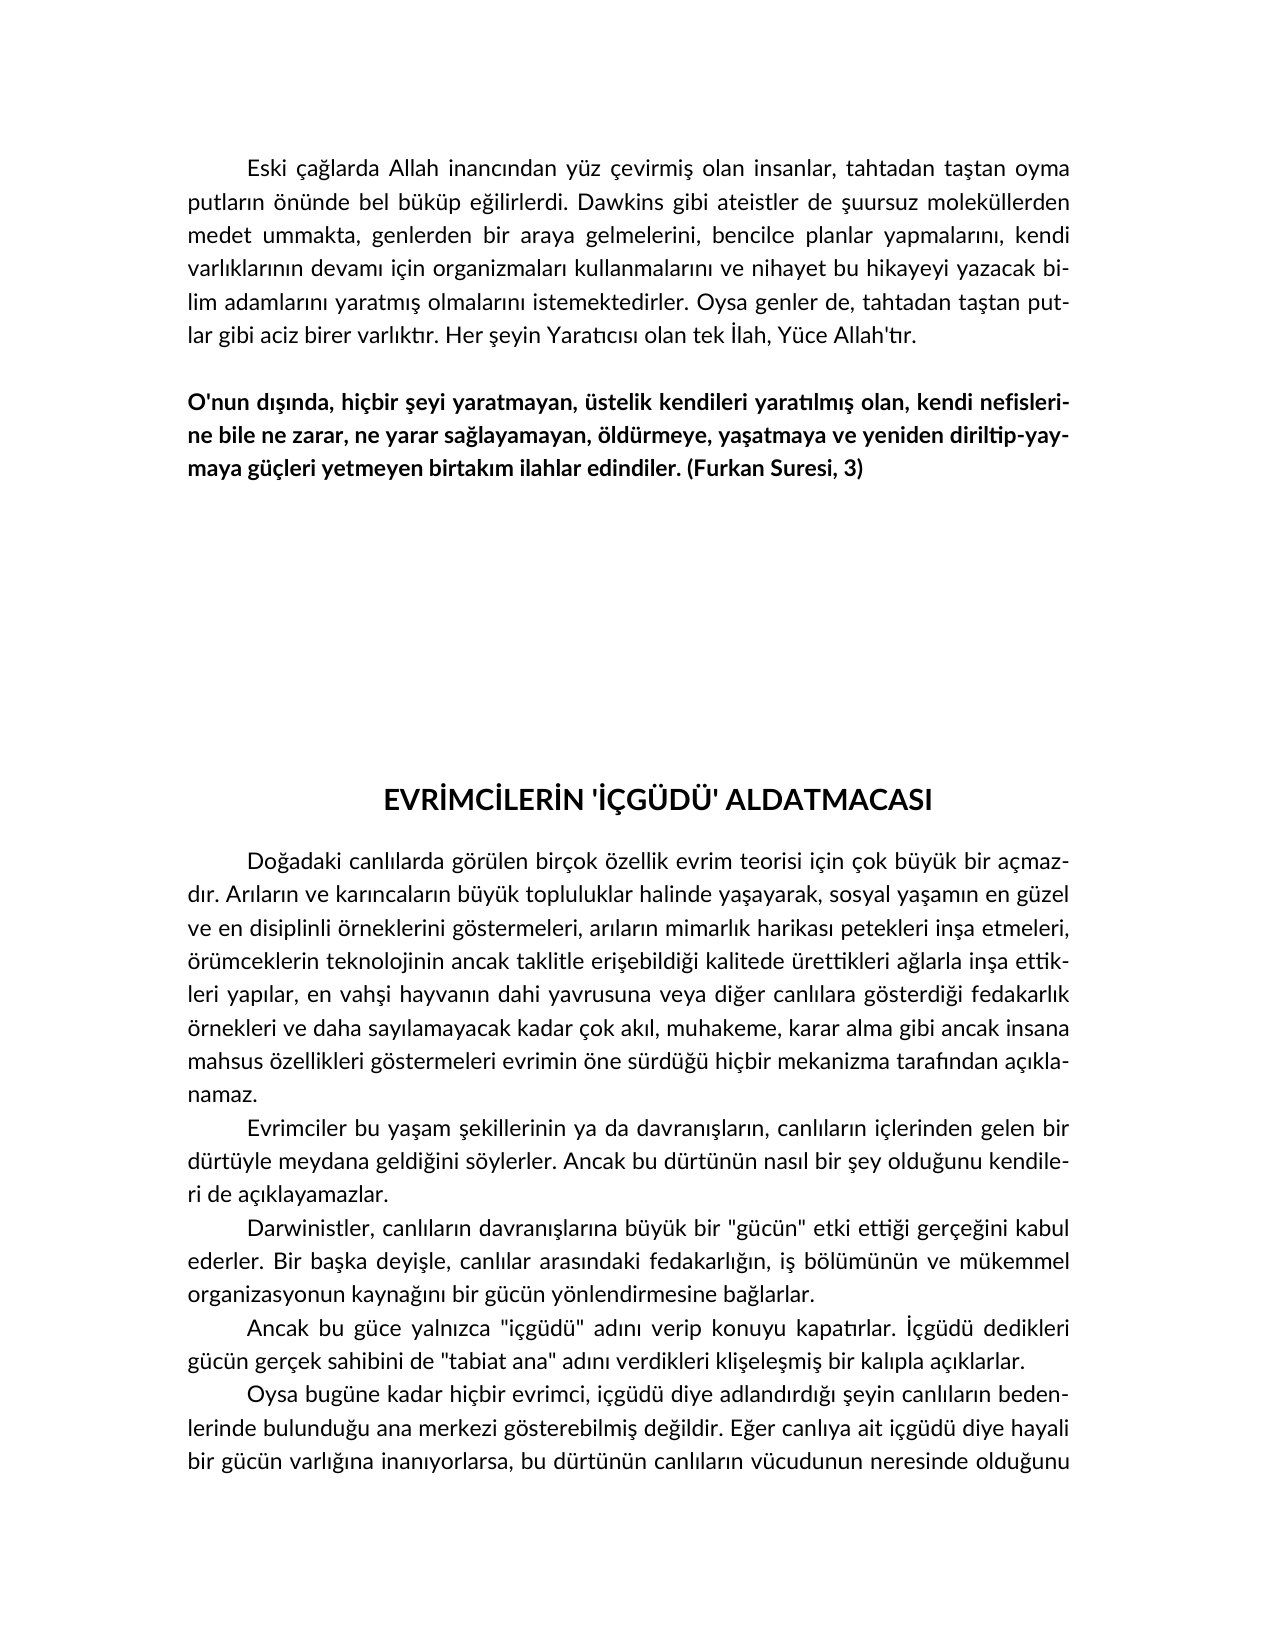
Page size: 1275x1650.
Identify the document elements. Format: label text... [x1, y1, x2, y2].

text Oy­sa bu­gü­ne ka­dar hiç­bir ev­rim­ci, iç­gü­dü di­ye ad­lan­dır­dı­ğı şe­yin can­lı­la­rın be­den­le­rin­de bu­lun­du­ğu ana mer­ke­zi gös­te­re­bil­miş de­ğil­dir. Eğer can­lı­ya ait iç­gü­dü di­ye ha­ya­li bir gü­cün var­lı­ğı­na ina­nı­yor­lar­sa, bu dür­tü­nün can­lı­la­rın vü­cu­du­nun ne­re­sin­de ol­du­ğu­nu [187, 1376, 1070, 1476]
text O'nun dı­şın­da, hiç­bir şe­yi ya­rat­ma­yan, üs­te­lik ken­di­le­ri ya­ra­tıl­mış olan, ken­di ne­fis­le­ri­ne bi­le ne za­rar, ne ya­rar sağ­la­ya­ma­yan, öl­dür­me­ye, ya­şat­ma­ya ve ye­ni­den di­ril­tip-yay­ma­ya güç­le­ri yet­me­yen bir­ta­kım ilah­lar edin­di­ler. (Fur­kan Su­re­si, 3) [187, 383, 1070, 483]
text Doğa­da­ki can­lı­lar­da gö­rü­len bir­çok özel­lik ev­rim te­ori­si için çok bü­yük bir aç­maz­dır. Arı­la­rın ve ka­rın­ca­la­rın bü­yük top­lu­luk­lar ha­lin­de ya­şa­ya­rak, sos­yal ya­şa­mın en gü­zel ve en di­sip­lin­li ör­nek­le­ri­ni gös­ter­me­le­ri, arı­la­rın mi­mar­lık ha­ri­ka­sı pe­tek­le­ri in­şa et­me­le­ri, örüm­cek­le­rin tek­no­lo­ji­nin an­cak tak­lit­le eri­şe­bil­di­ği ka­li­te­de üret­tik­le­ri ağ­lar­la in­şa et­tik­le­ri ya­pı­lar, en vah­şi hay­va­nın da­hi yav­ru­su­na ve­ya di­ğer can­lı­la­ra gös­ter­di­ği fe­da­kar­lık ör­nek­le­ri ve da­ha sa­yı­la­ma­ya­cak ka­dar çok akıl, mu­ha­ke­me, ka­rar al­ma gi­bi an­cak in­sa­na mah­sus özel­lik­le­ri gös­ter­me­le­ri ev­ri­min öne sür­dü­ğü hiç­bir me­ka­niz­ma ta­ra­fın­dan açık­la­na­maz. [187, 843, 1070, 1109]
text Es­ki çağ­lar­da Al­lah inan­cın­dan yüz çe­vir­miş olan in­san­lar, tah­ta­dan taş­tan oy­ma put­la­rın önün­de bel bü­küp eği­lir­ler­di. Daw­kins gi­bi ate­ist­ler de şu­ur­suz mo­le­kül­ler­den me­det um­mak­ta, gen­ler­den bir ara­ya gel­me­le­ri­ni, ben­cil­ce plan­lar yap­ma­la­rı­nı, ken­di var­lık­la­rı­nın de­va­mı için or­ga­niz­ma­la­rı kul­lan­ma­la­rı­nı ve ni­ha­yet bu hi­ka­ye­yi ya­za­cak bi­lim adam­la­rı­nı ya­rat­mış ol­ma­la­rı­nı is­te­mek­te­dir­ler. Oy­sa gen­ler de, tah­ta­dan taş­tan put­lar gi­bi aciz bi­rer var­lık­tır. Her şe­yin Ya­ra­tı­cı­sı olan tek İlah, Yü­ce Al­lah'tır. [187, 150, 1070, 350]
text Ev­rim­ci­ler bu ya­şam şe­kil­le­ri­nin ya da dav­ra­nış­la­rın, can­lı­la­rın iç­le­rin­den ge­len bir dür­tüy­le mey­da­na gel­di­ği­ni söy­ler­ler. An­cak bu dür­tü­nün na­sıl bir şey ol­du­ğu­nu ken­di­le­ri de açık­la­ya­maz­lar. [187, 1109, 1070, 1209]
text An­cak bu gü­ce yal­nız­ca "iç­gü­dü" adı­nı ve­rip ko­nu­yu ka­pa­tır­lar. İç­gü­dü de­dik­le­ri gü­cün ger­çek sa­hi­bi­ni de "ta­bi­at ana" adı­nı ver­dik­le­ri kli­şe­leş­miş bir ka­lıp­la açık­lar­lar. [187, 1309, 1070, 1376]
text Dar­wi­nist­ler, can­lı­la­rın dav­ra­nış­la­rı­na bü­yük bir "gü­cün" et­ki et­ti­ği ger­çe­ği­ni ka­bul eder­ler. Bir baş­ka de­yiş­le, can­lı­lar ara­sın­da­ki fe­da­kar­lı­ğın, iş bö­lü­mü­nün ve mü­kem­mel or­ga­ni­zas­yo­nun kay­na­ğı­nı bir gü­cün yön­len­dir­me­si­ne bağ­lar­lar. [187, 1209, 1070, 1309]
subtitle Evrimcilerin 'İçgüdü' Aldatmacası [187, 783, 1070, 817]
